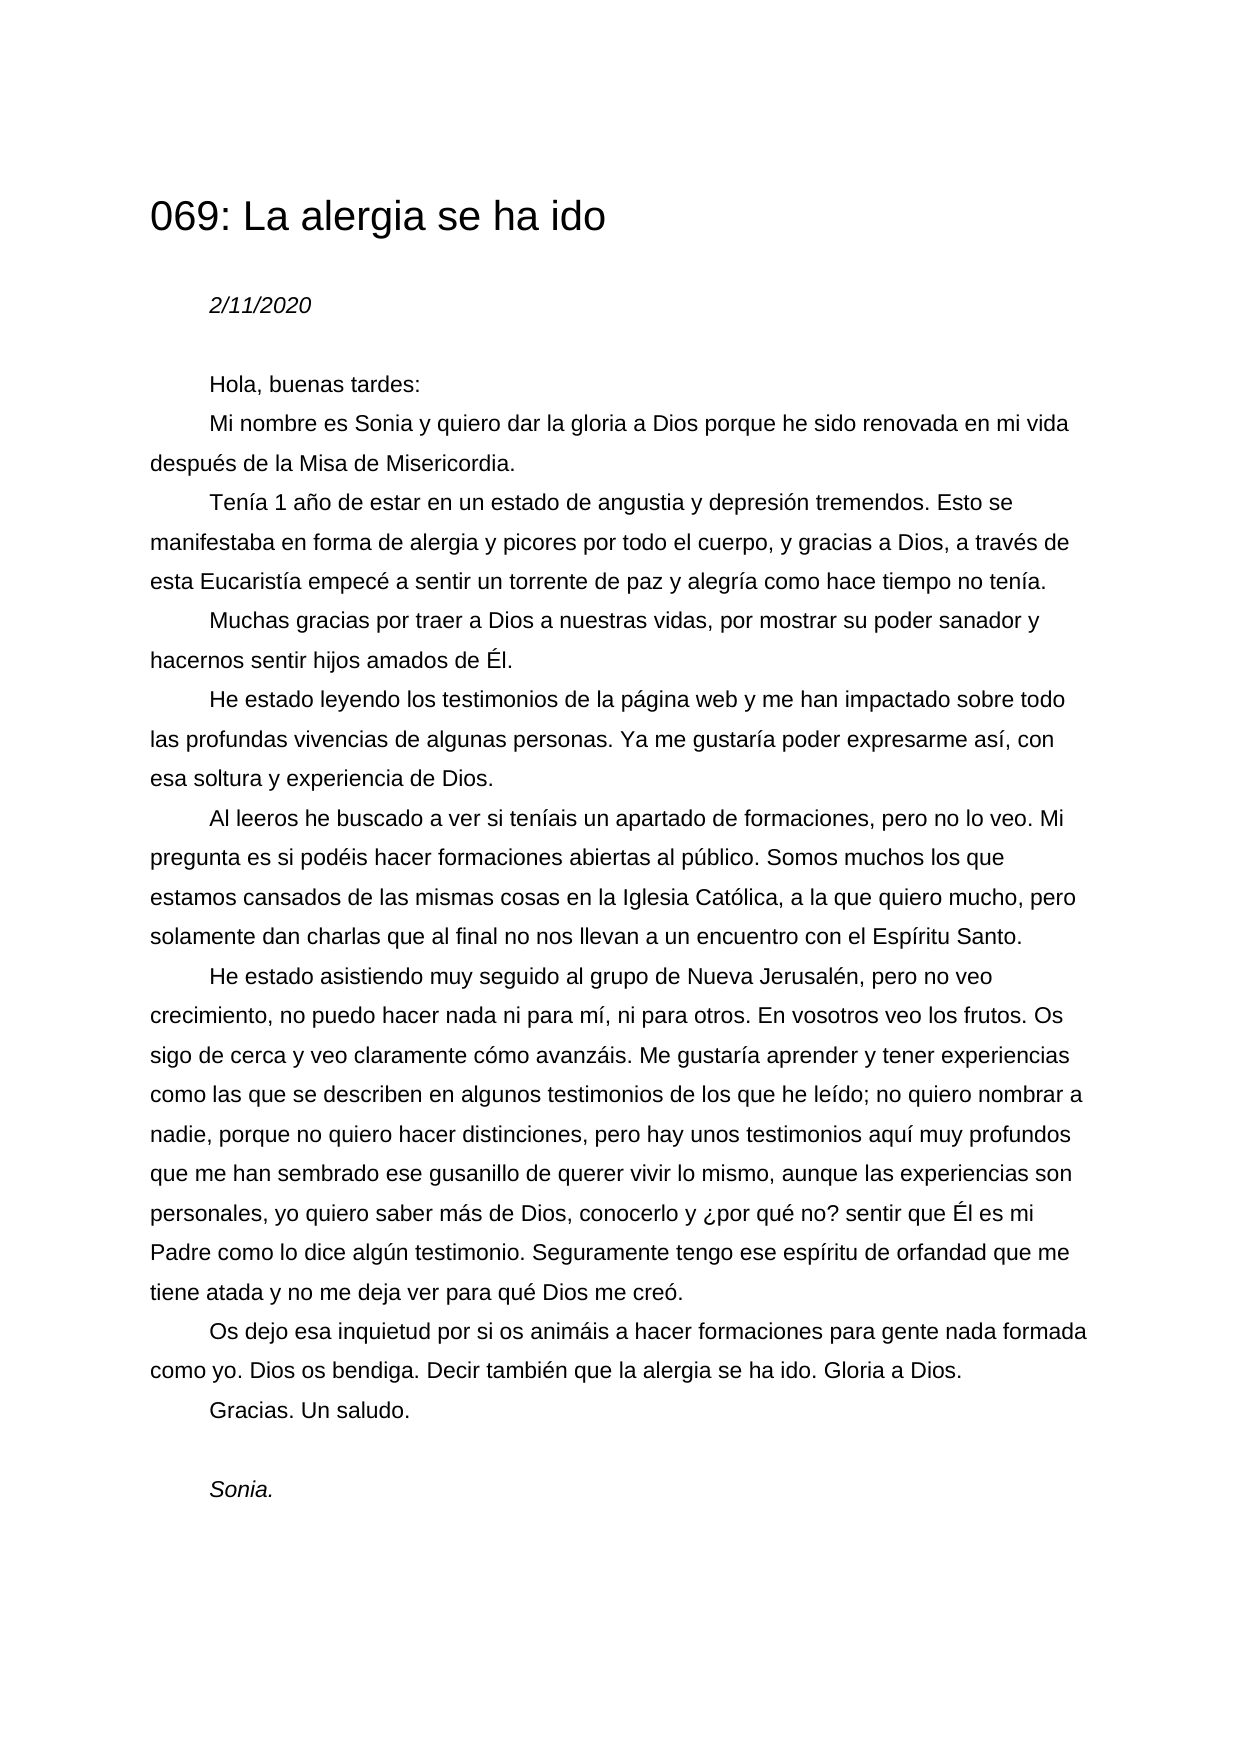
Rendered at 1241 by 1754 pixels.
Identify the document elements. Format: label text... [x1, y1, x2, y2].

text Muchas gracias por traer a Dios a nuestras vidas, por mostrar su poder sanador y hacernos sentir hijos amados de Él. [150, 607, 1090, 673]
text Os dejo esa inquietud por si os animáis a hacer formaciones para gente nada formada como yo. Dios os bendiga. Decir también que la alergia se ha ido. Gloria a Dios. [150, 1318, 1090, 1384]
text 2/11/2020 [150, 292, 1090, 318]
text Mi nombre es Sonia y quiero dar la gloria a Dios porque he sido renovada en mi vida después de la Misa de Misericordia. [150, 410, 1090, 476]
text Tenía 1 año de estar en un estado de angustia y depresión tremendos. Esto se manifestaba en forma de alergia y picores por todo el cuerpo, y gracias a Dios, a través de esta Eucaristía empecé a sentir un torrente de paz y alegría como hace tiempo no tenía. [150, 489, 1090, 594]
text Gracias. Un saludo. [150, 1397, 1090, 1423]
text He estado asistiendo muy seguido al grupo de Nueva Jerusalén, pero no veo crecimiento, no puedo hacer nada ni para mí, ni para otros. En vosotros veo los frutos. Os sigo de cerca y veo claramente cómo avanzáis. Me gustaría aprender y tener experiencias como las que se describen en algunos testimonios de los que he leído; no quiero nombrar a nadie, porque no quiero hacer distinciones, pero hay unos testimonios aquí muy profundos que me han sembrado ese gusanillo de querer vivir lo mismo, aunque las experiencias son personales, yo quiero saber más de Dios, conocerlo y ¿por qué no? sentir que Él es mi Padre como lo dice algún testimonio. Seguramente tengo ese espíritu de orfandad que me tiene atada y no me deja ver para qué Dios me creó. [150, 963, 1090, 1305]
text Al leeros he buscado a ver si teníais un apartado de formaciones, pero no lo veo. Mi pregunta es si podéis hacer formaciones abiertas al público. Somos muchos los que estamos cansados de las mismas cosas en la Iglesia Católica, a la que quiero mucho, pero solamente dan charlas que al final no nos llevan a un encuentro con el Espíritu Santo. [150, 805, 1090, 949]
text Sonia. [150, 1476, 1090, 1502]
subtitle 069: La alergia se ha ido [150, 192, 1090, 239]
text Hola, buenas tardes: [150, 371, 1090, 397]
text He estado leyendo los testimonios de la página web y me han impactado sobre todo las profundas vivencias de algunas personas. Ya me gustaría poder expresarme así, con esa soltura y experiencia de Dios. [150, 686, 1090, 792]
